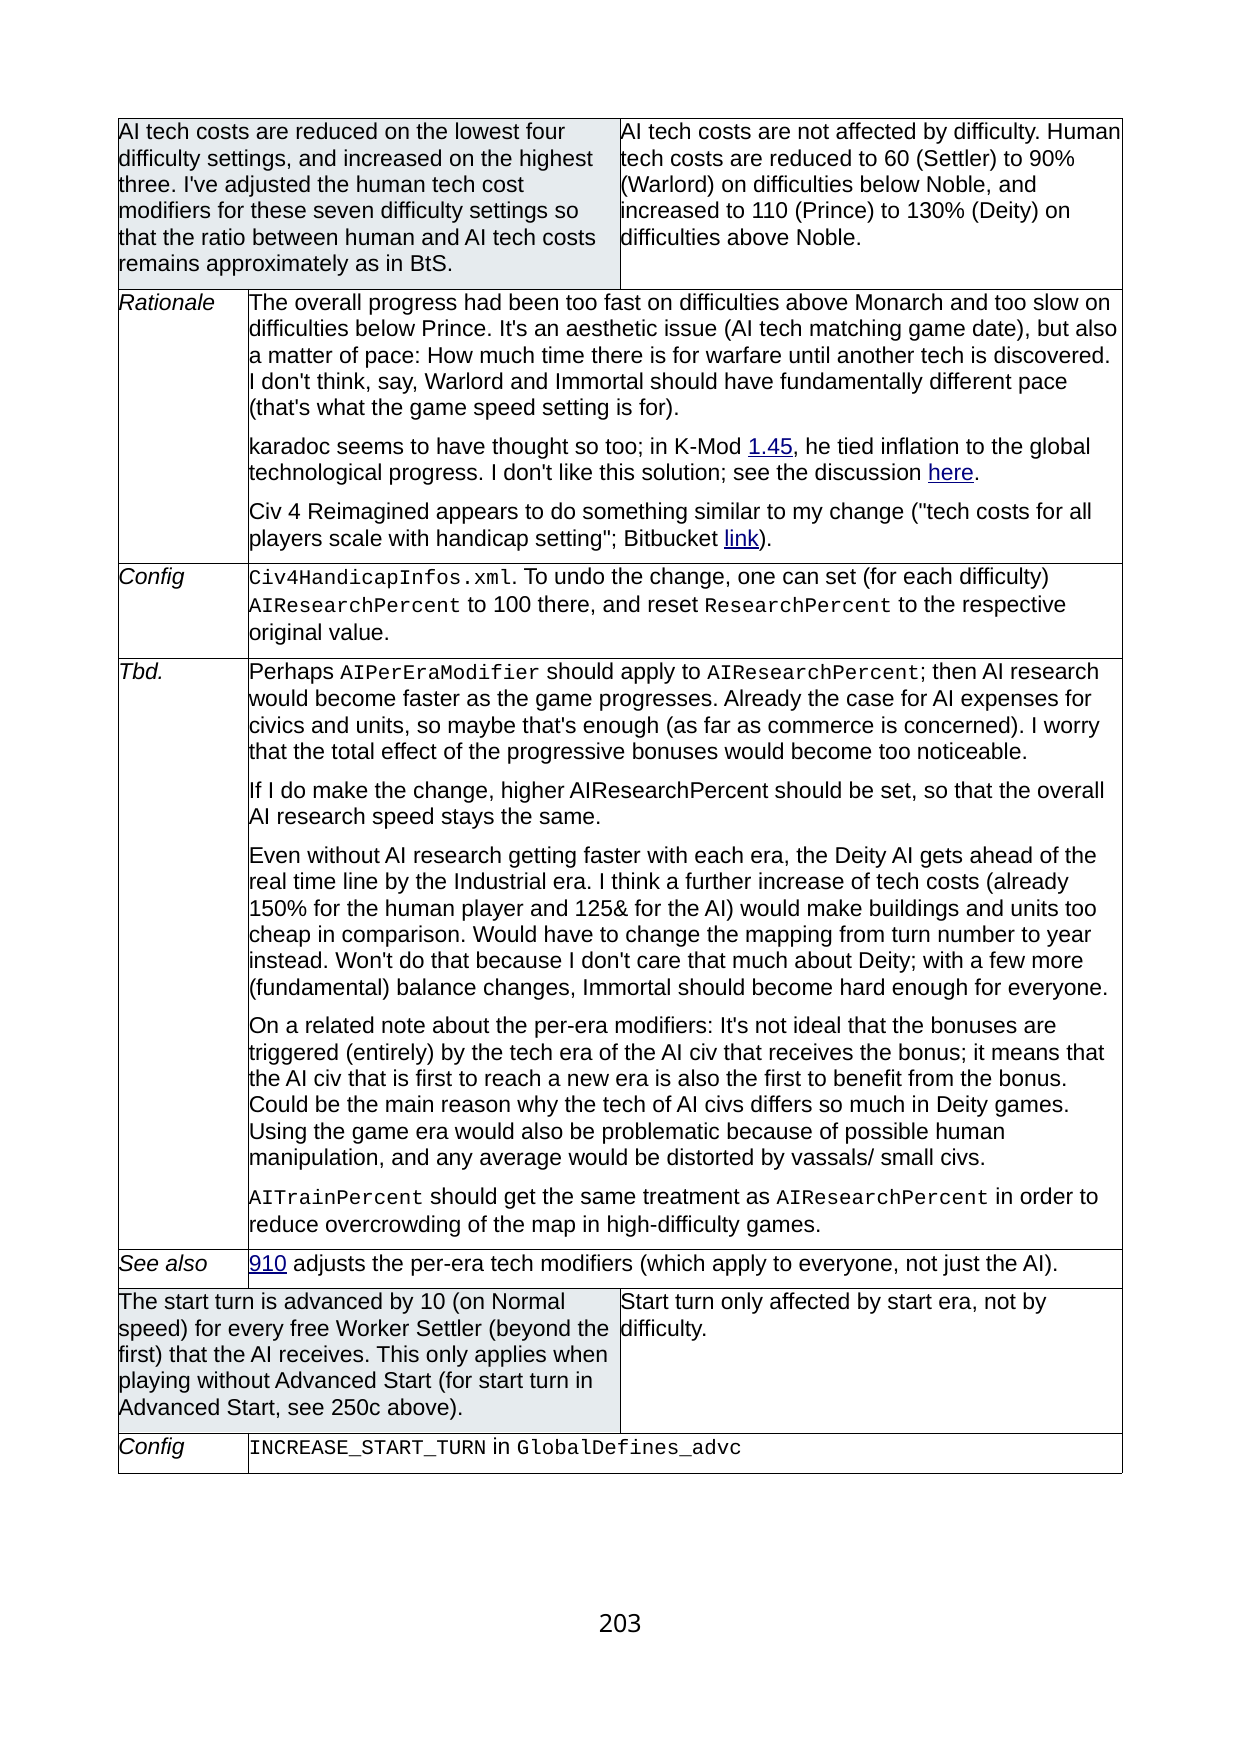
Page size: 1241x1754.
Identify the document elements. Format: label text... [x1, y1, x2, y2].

table_cell Civ4HandicapInfos.xml. To undo the change, one can set (for each difficulty) AIResearchPercent to 100 there, and reset ResearchPercent to the respective original value. [249, 564, 1122, 657]
table_cell The overall progress had been too fast on difficulties above Monarch and too slow on difficulties below Prince. It's an aesthetic issue (AI tech matching game date), but also a matter of pace: How much time there is for warfare until another tech is discovered. I don't think, say, Warlord and Immortal should have fundamentally different pace (that's what the game speed setting is for). karadoc seems to have thought so too; in K-Mod 1.45, he tied inflation to the global technological progress. I don't like this solution; see the discussion here. Civ 4 Reimagined appears to do something similar to my change ("tech costs for all players scale with handicap setting"; Bitbucket link). [249, 290, 1122, 563]
table_cell The start turn is advanced by 10 (on Normal speed) for every free Worker Settler (beyond the first) that the AI receives. This only applies when playing without Advanced Start (for start turn in Advanced Start, see 250c above). [119, 1289, 620, 1432]
table_cell Start turn only affected by start era, not by difficulty. [621, 1289, 1122, 1432]
table_cell Config [119, 1434, 248, 1473]
table_cell AI tech costs are not affected by difficulty. Human tech costs are reduced to 60 (Settler) to 90% (Warlord) on difficulties below Noble, and increased to 110 (Prince) to 130% (Deity) on difficulties above Noble. [621, 119, 1122, 289]
table_cell AI tech costs are reduced on the lowest four difficulty settings, and increased on the highest three. I've adjusted the human tech cost modifiers for these seven difficulty settings so that the ratio between human and AI tech costs remains approximately as in BtS. [119, 119, 620, 289]
table_cell Perhaps AIPerEraModifier should apply to AIResearchPercent; then AI research would become faster as the game progresses. Already the case for AI expenses for civics and units, so maybe that's enough (as far as commerce is concerned). I worry that the total effect of the progressive bonuses would become too noticeable. If I do make the change, higher AIResearchPercent should be set, so that the overall AI research speed stays the same. Even without AI research getting faster with each era, the Deity AI gets ahead of the real time line by the Industrial era. I think a further increase of tech costs (already 150% for the human player and 125& for the AI) would make buildings and units too cheap in comparison. Would have to change the mapping from turn number to year instead. Won't do that because I don't care that much about Deity; with a few more (fundamental) balance changes, Immortal should become hard enough for everyone. On a related note about the per-era modifiers: It's not ideal that the bonuses are triggered (entirely) by the tech era of the AI civ that receives the bonus; it means that the AI civ that is first to reach a new era is also the first to benefit from the bonus. Could be the main reason why the tech of AI civs differs so much in Deity games. Using the game era would also be problematic because of possible human manipulation, and any average would be distorted by vassals/ small civs. AITrainPercent should get the same treatment as AIResearchPercent in order to reduce overcrowding of the map in high-difficulty games. [249, 659, 1122, 1249]
table_cell See also [119, 1250, 248, 1288]
table_cell INCREASE_START_TURN in GlobalDefines_advc [249, 1434, 1122, 1473]
table_cell Config [119, 564, 248, 657]
table_cell 910 adjusts the per-era tech modifiers (which apply to everyone, not just the AI). [249, 1250, 1122, 1288]
table_cell Rationale [119, 290, 248, 563]
table_cell Tbd. [119, 659, 248, 1249]
